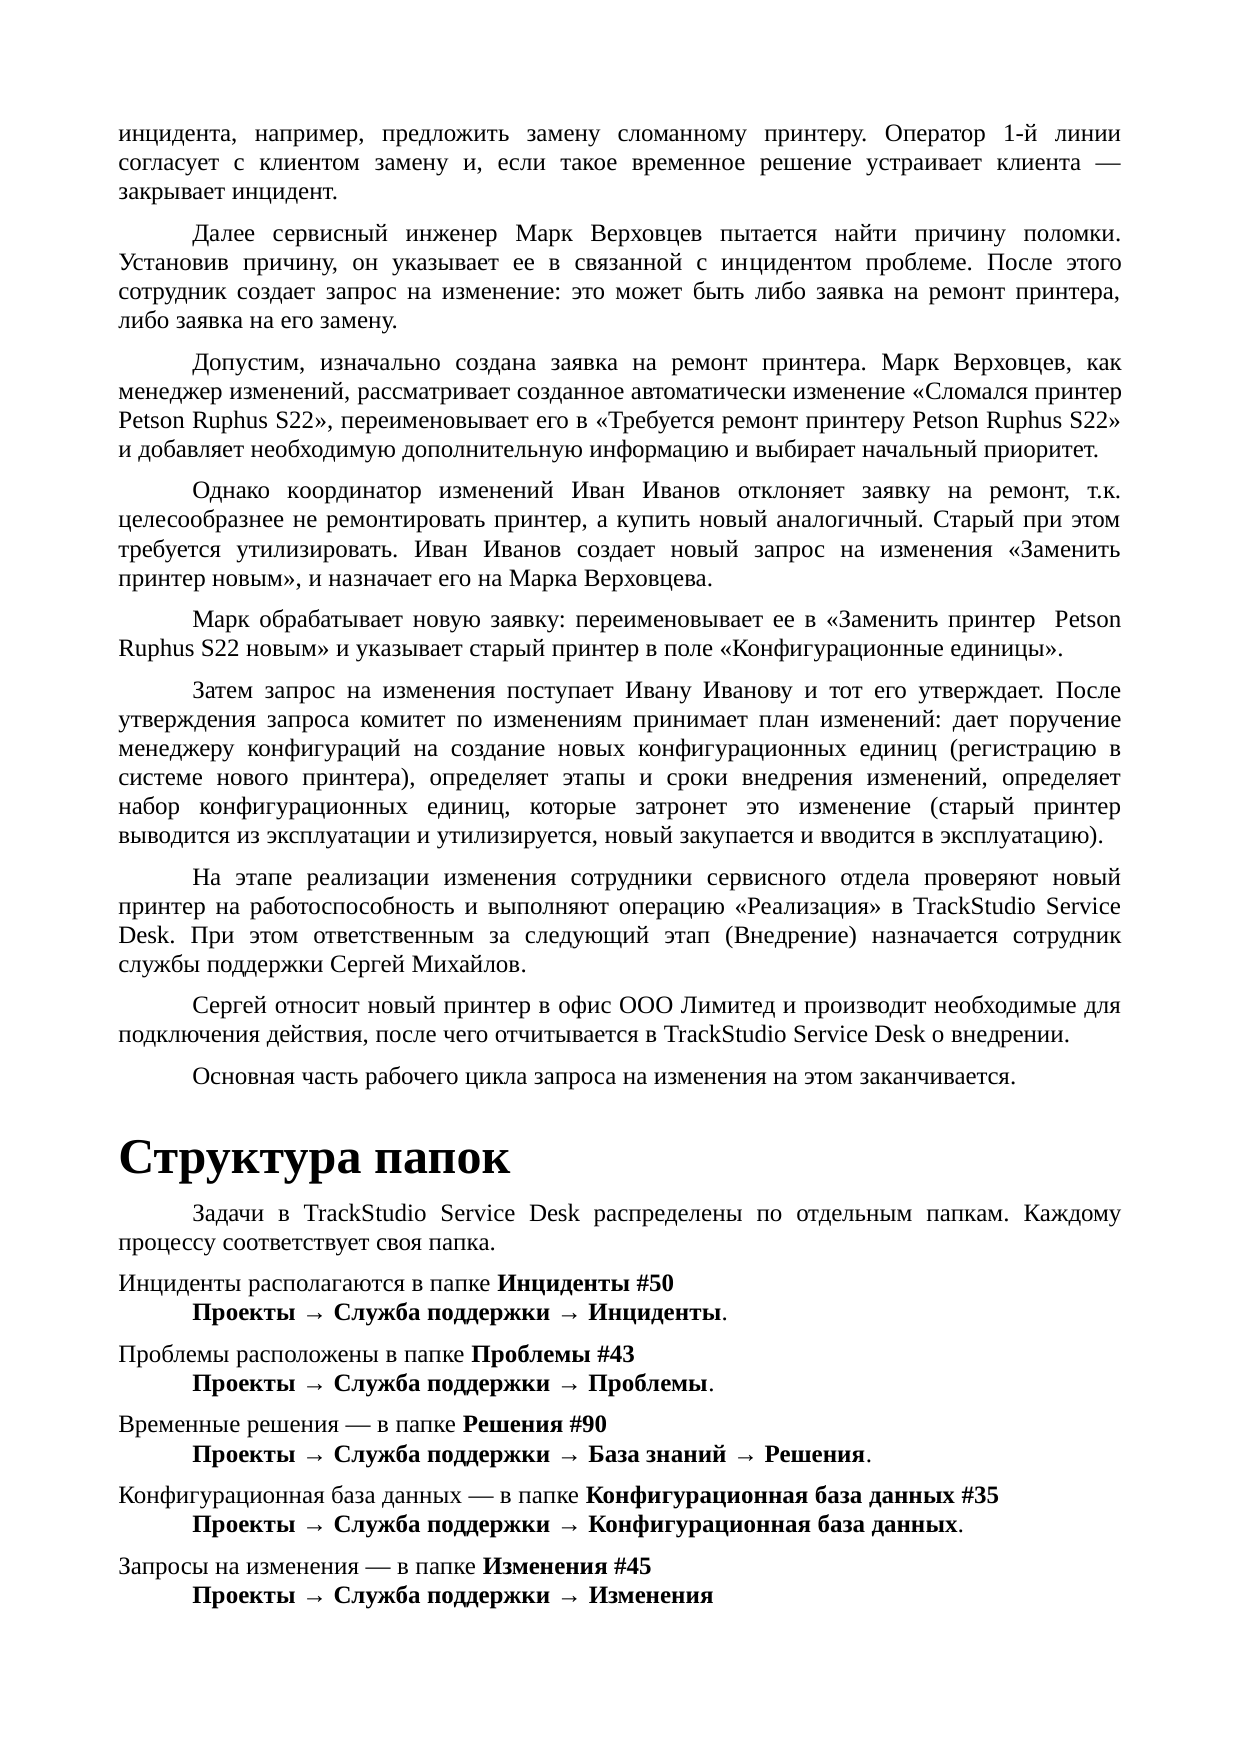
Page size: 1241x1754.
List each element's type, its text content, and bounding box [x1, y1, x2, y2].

text Марк обрабатывает новую заявку: переименовывает ее в «Заменить принтер Petson Ruphus S22 новым» и указывает старый принтер в поле «Конфигурационные единицы». [118, 604, 1122, 662]
text Проекты → Служба поддержки → База знаний → Решения. [118, 1438, 1122, 1467]
text Конфигурационная база данных — в папке Конфигурационная база данных #35 [118, 1480, 1122, 1509]
text Инциденты располагаются в папке Инциденты #50 [118, 1268, 1122, 1297]
text Проекты → Служба поддержки → Конфигурационная база данных. [118, 1509, 1122, 1538]
text Затем запрос на изменения поступает Ивану Иванову и тот его утверждает. После утверждения запроса комитет по изменениям принимает план изменений: дает поручение менеджеру конфигураций на создание новых конфигурационных единиц (регистрацию в системе нового принтера), определяет этапы и сроки внедрения изменений, определяет набор конфигурационных единиц, которые затронет это изменение (старый принтер выводится из эксплуатации и утилизируется, новый закупается и вводится в эксплуатацию). [118, 675, 1122, 849]
text Запросы на изменения — в папке Изменения #45 [118, 1551, 1122, 1580]
text Задачи в TrackStudio Service Desk распределены по отдельным папкам. Каждому процессу соответствует своя папка. [118, 1197, 1122, 1256]
text Проекты → Служба поддержки → Изменения [118, 1580, 1122, 1609]
text Основная часть рабочего цикла запроса на изменения на этом заканчивается. [118, 1061, 1122, 1090]
text инцидента, например, предложить замену сломанному принтеру. Оператор 1-й линии согласует с клиентом замену и, если такое временное решение устраивает клиента — закрывает инцидент. [118, 118, 1122, 205]
subtitle Структура папок [118, 1127, 1122, 1185]
text На этапе реализации изменения сотрудники сервисного отдела проверяют новый принтер на работоспособность и выполняют операцию «Реализация» в TrackStudio Service Desk. При этом ответственным за следующий этап (Внедрение) назначается сотрудник службы поддержки Сергей Михайлов. [118, 862, 1122, 978]
text Однако координатор изменений Иван Иванов отклоняет заявку на ремонт, т.к. целесообразнее не ремонтировать принтер, а купить новый аналогичный. Старый при этом требуется утилизировать. Иван Иванов создает новый запрос на изменения «Заменить принтер новым», и назначает его на Марка Верховцева. [118, 475, 1122, 592]
text Проекты → Служба поддержки → Проблемы. [118, 1368, 1122, 1397]
text Далее сервисный инженер Марк Верховцев пытается найти причину поломки. Установив причину, он указывает ее в связанной с инцидентом проблеме. После этого сотрудник создает запрос на изменение: это может быть либо заявка на ремонт принтера, либо заявка на его замену. [118, 218, 1122, 334]
text Сергей относит новый принтер в офис ООО Лимитед и производит необходимые для подключения действия, после чего отчитывается в TrackStudio Service Desk о внедрении. [118, 990, 1122, 1048]
text Проекты → Служба поддержки → Инциденты. [118, 1297, 1122, 1326]
text Допустим, изначально создана заявка на ремонт принтера. Марк Верховцев, как менеджер изменений, рассматривает созданное автоматически изменение «Сломался принтер Petson Ruphus S22», переименовывает его в «Требуется ремонт принтеру Petson Ruphus S22» и добавляет необходимую дополнительную информацию и выбирает начальный приоритет. [118, 347, 1122, 463]
text Проблемы расположены в папке Проблемы #43 [118, 1339, 1122, 1368]
text Временные решения — в папке Решения #90 [118, 1409, 1122, 1438]
